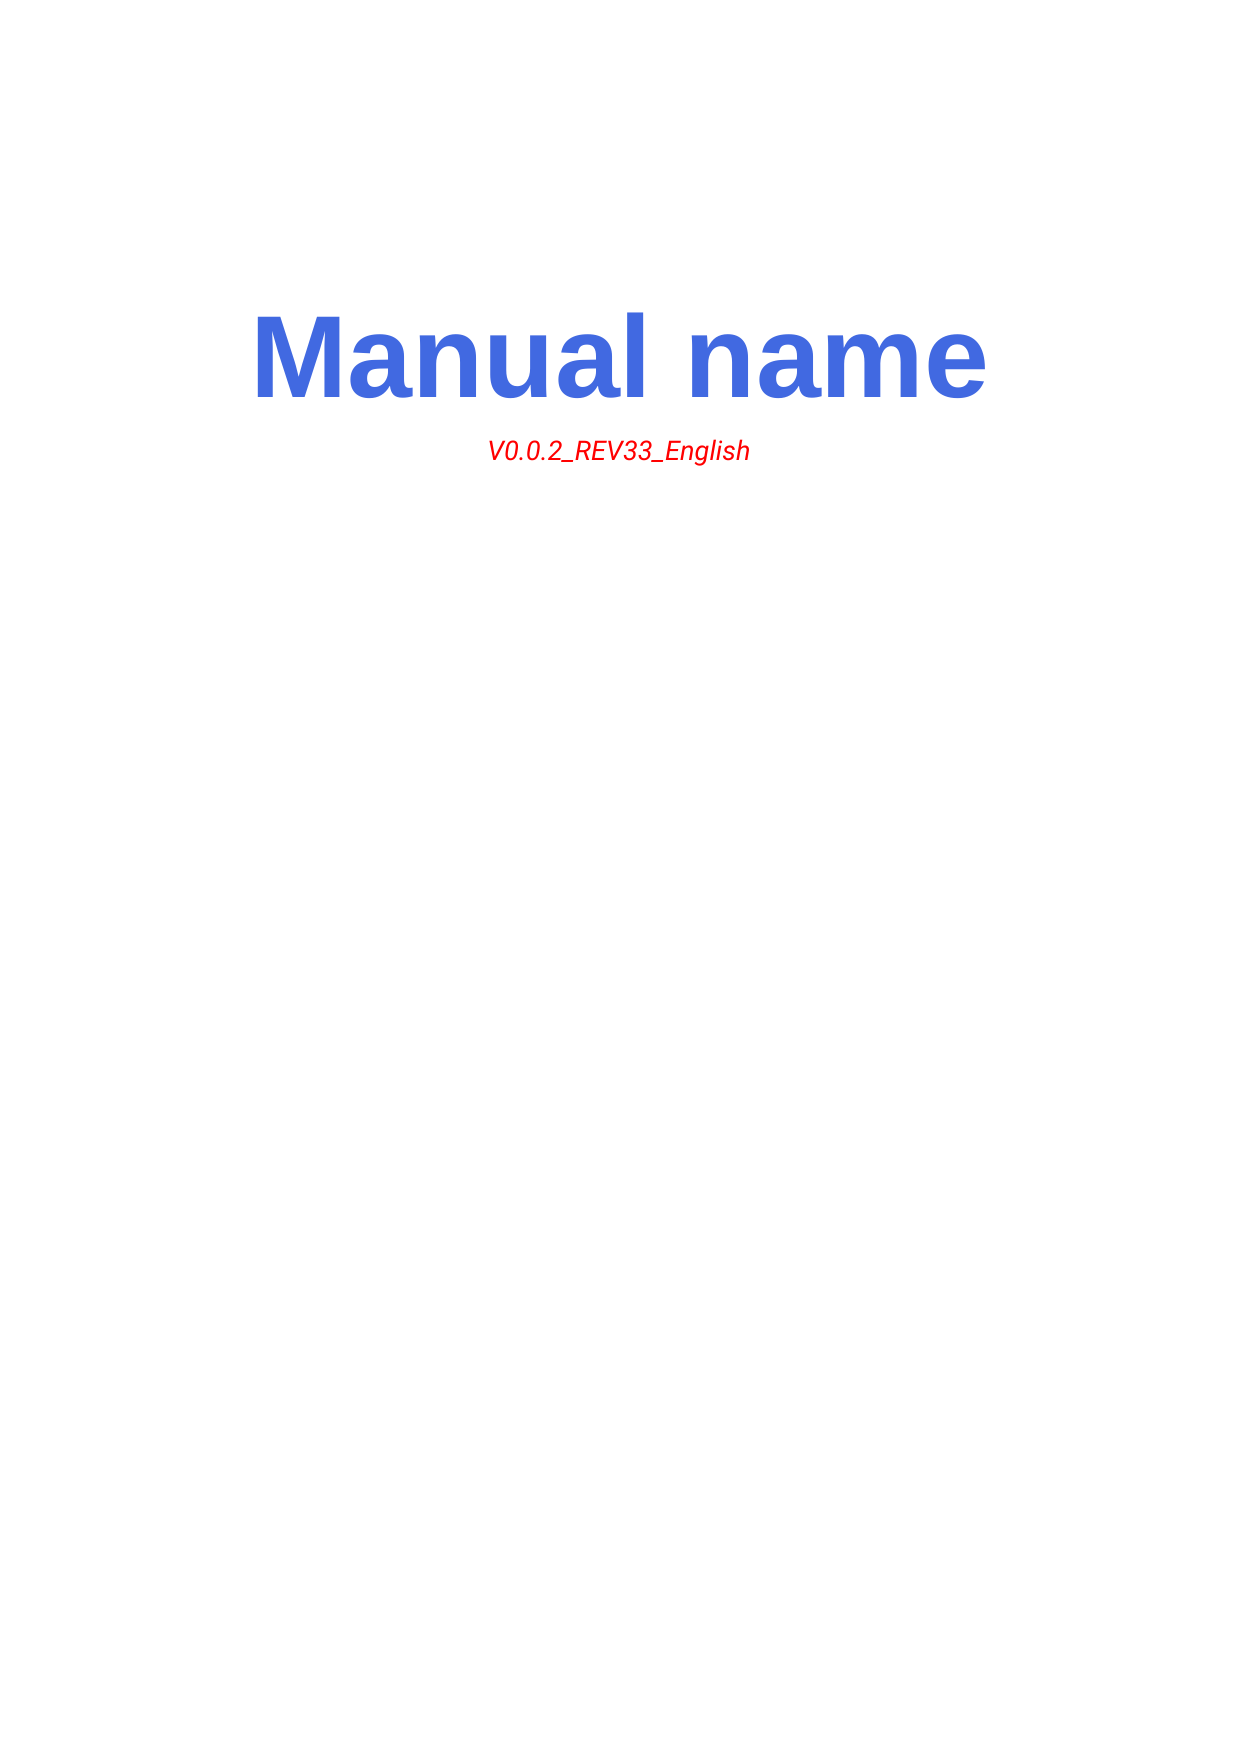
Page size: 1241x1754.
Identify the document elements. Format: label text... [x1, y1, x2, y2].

text V0.0.2_REV33_English [118, 435, 1122, 467]
title Manual name [118, 288, 1122, 422]
